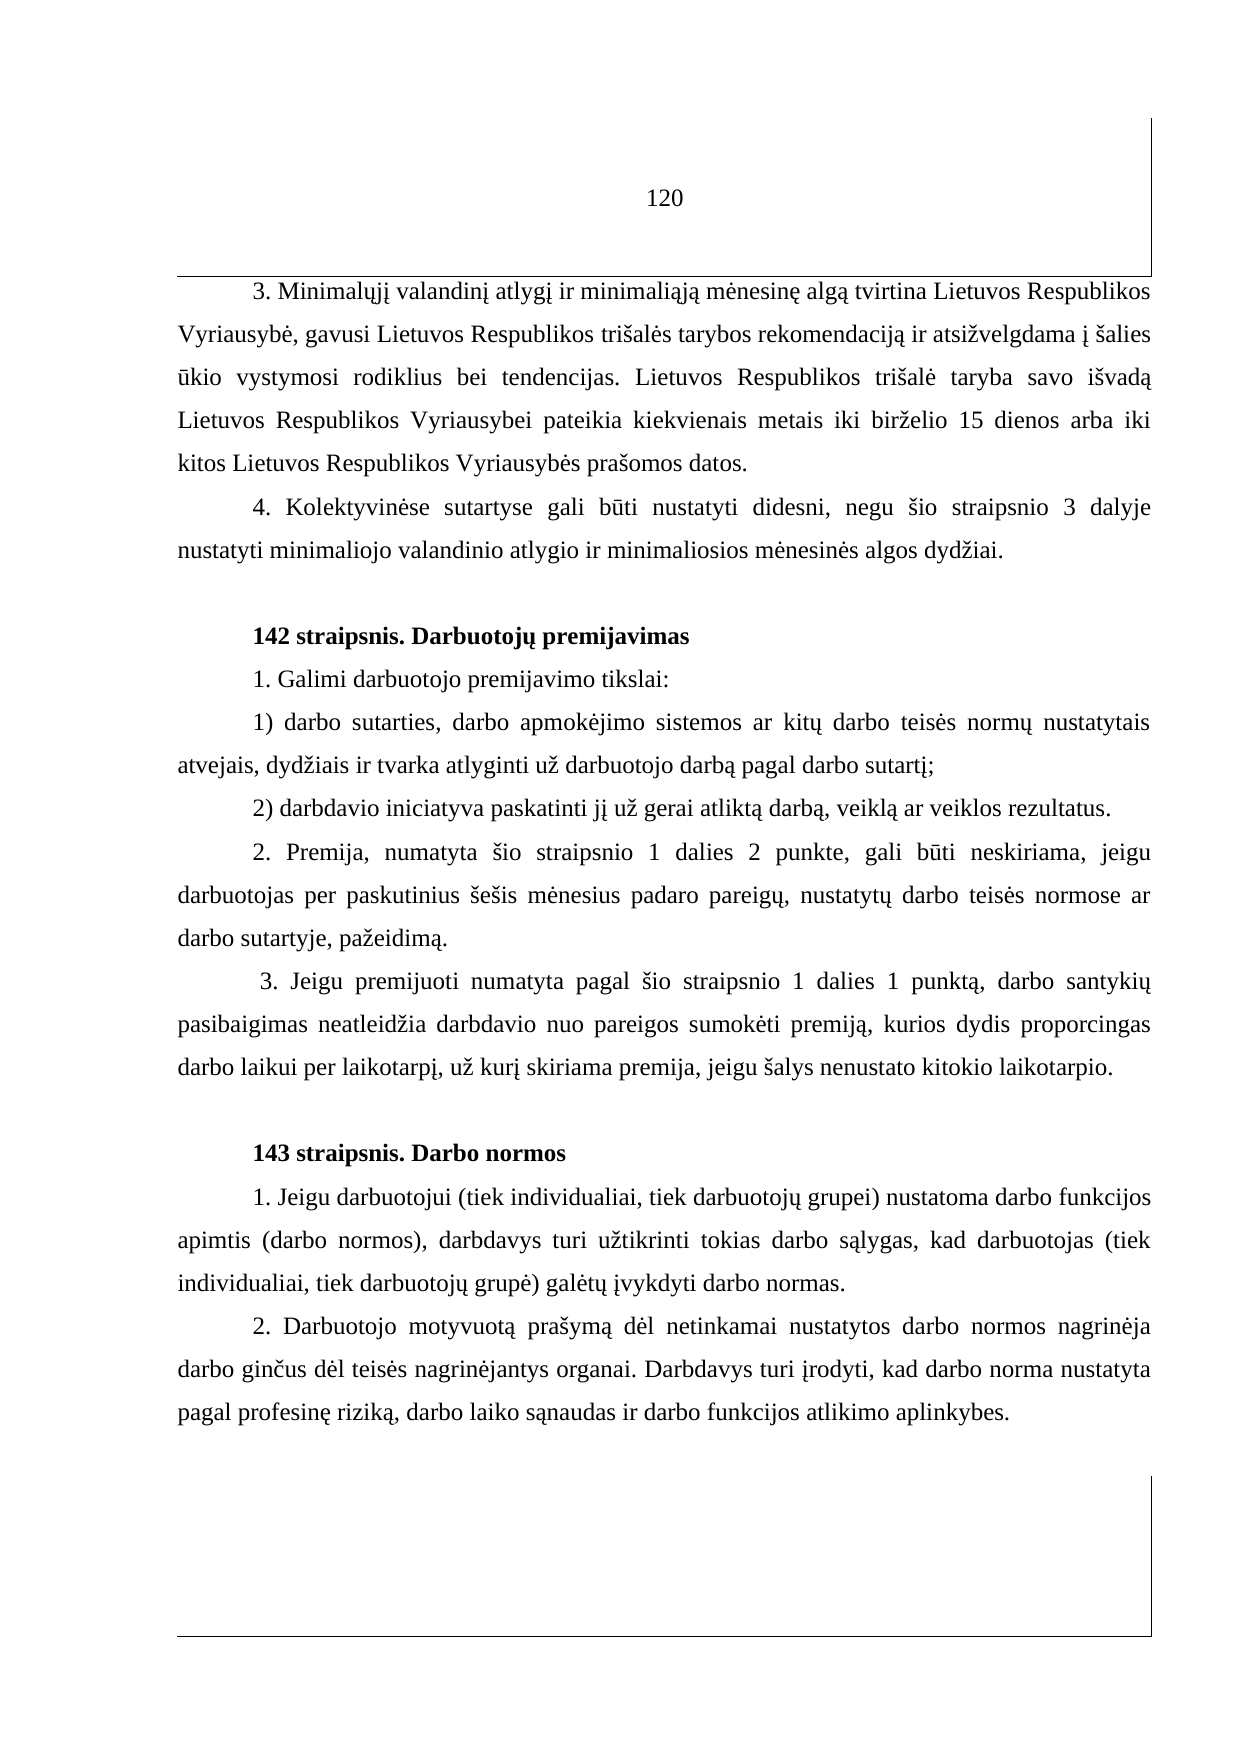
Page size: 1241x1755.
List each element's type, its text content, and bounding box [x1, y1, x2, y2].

subtitle 143 straipsnis. Darbo normos [177, 1138, 1152, 1167]
text 1) darbo sutarties, darbo apmokėjimo sistemos ar kitų darbo teisės normų nustatytais atvejais, dydžiais ir tvarka atlyginti už darbuotojo darbą pagal darbo sutartį; [177, 707, 1152, 779]
text 4. Kolektyvinėse sutartyse gali būti nustatyti didesni, negu šio straipsnio 3 dalyje nustatyti minimaliojo valandinio atlygio ir minimaliosios mėnesinės algos dydžiai. [177, 492, 1152, 563]
text 2. Premija, numatyta šio straipsnio 1 dalies 2 punkte, gali būti neskiriama, jeigu darbuotojas per paskutinius šešis mėnesius padaro pareigų, nustatytų darbo teisės normose ar darbo sutartyje, pažeidimą. [177, 837, 1152, 952]
text 1. Jeigu darbuotojui (tiek individualiai, tiek darbuotojų grupei) nustatoma darbo funkcijos apimtis (darbo normos), darbdavys turi užtikrinti tokias darbo sąlygas, kad darbuotojas (tiek individualiai, tiek darbuotojų grupė) galėtų įvykdyti darbo normas. [177, 1182, 1152, 1297]
text 3. Jeigu premijuoti numatyta pagal šio straipsnio 1 dalies 1 punktą, darbo santykių pasibaigimas neatleidžia darbdavio nuo pareigos sumokėti premiją, kurios dydis proporcingas darbo laikui per laikotarpį, už kurį skiriama premija, jeigu šalys nenustato kitokio laikotarpio. [177, 966, 1152, 1081]
text 1. Galimi darbuotojo premijavimo tikslai: [177, 664, 1152, 693]
subtitle 142 straipsnis. Darbuotojų premijavimas [177, 621, 1152, 650]
text 2) darbdavio iniciatyva paskatinti jį už gerai atliktą darbą, veiklą ar veiklos rezultatus. [177, 793, 1152, 822]
text 3. Minimalųjį valandinį atlygį ir minimaliąją mėnesinę algą tvirtina Lietuvos Respublikos Vyriausybė, gavusi Lietuvos Respublikos trišalės tarybos rekomendaciją ir atsižvelgdama į šalies ūkio vystymosi rodiklius bei tendencijas. Lietuvos Respublikos trišalė taryba savo išvadą Lietuvos Respublikos Vyriausybei pateikia kiekvienais metais iki birželio 15 dienos arba iki kitos Lietuvos Respublikos Vyriausybės prašomos datos. [177, 276, 1152, 477]
text 2. Darbuotojo motyvuotą prašymą dėl netinkamai nustatytos darbo normos nagrinėja darbo ginčus dėl teisės nagrinėjantys organai. Darbdavys turi įrodyti, kad darbo norma nustatyta pagal profesinę riziką, darbo laiko sąnaudas ir darbo funkcijos atlikimo aplinkybes. [177, 1311, 1152, 1426]
